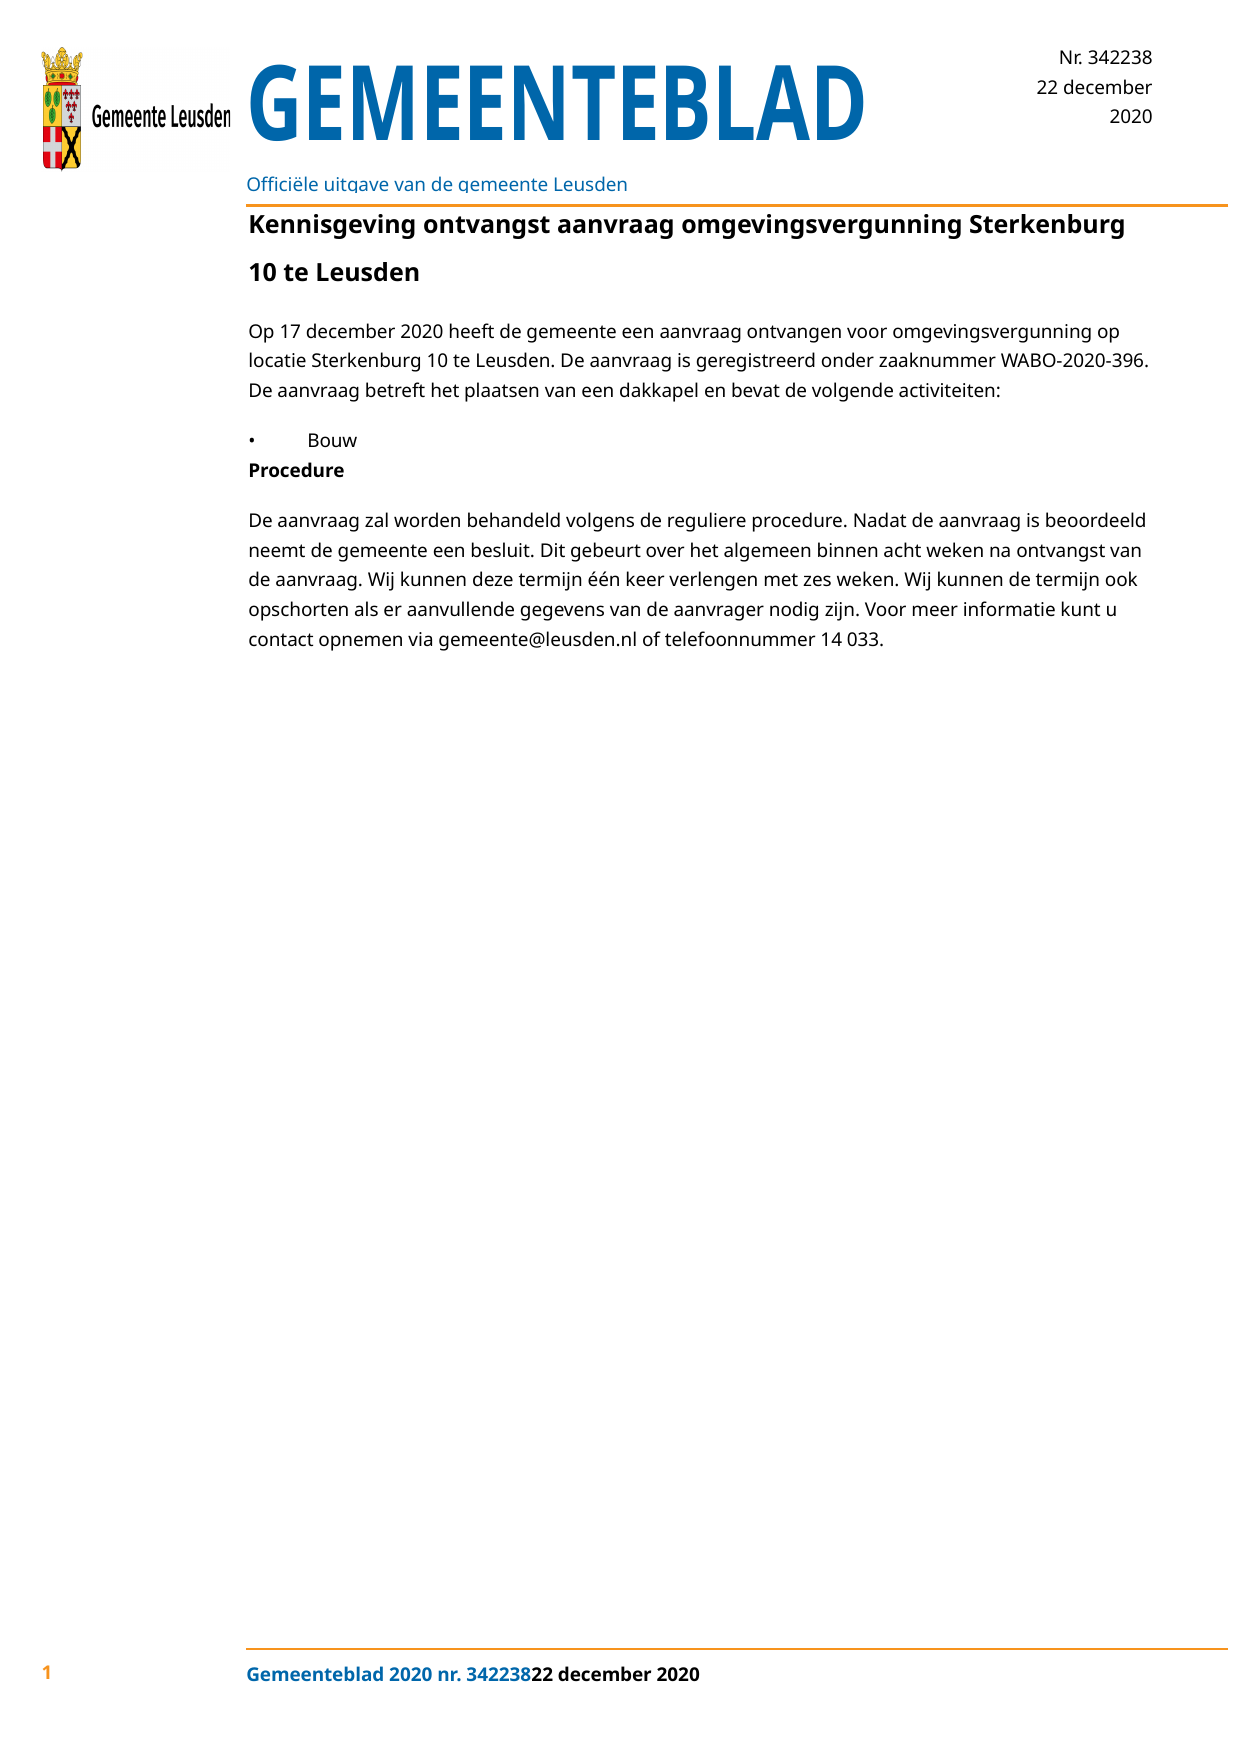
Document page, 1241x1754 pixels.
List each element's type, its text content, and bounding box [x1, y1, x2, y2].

text Op 17 december 2020 heeft de gemeente een aanvraag ontvangen voor omgevingsvergunning op locatie Sterkenburg 10 te Leusden. De aanvraag is geregistreerd onder zaaknummer WABO-2020-396. De aanvraag betreft het plaatsen van een dakkapel en bevat de volgende activiteiten: [248, 318, 1152, 403]
picture [41, 47, 231, 172]
text Procedure [248, 457, 1152, 483]
list Bouw [248, 427, 1152, 453]
text Kennisgeving ontvangst aanvraag omgevingsvergunning Sterkenburg 10 te Leusden [248, 207, 1152, 288]
text De aanvraag zal worden behandeld volgens de reguliere procedure. Nadat de aanvraag is beoordeeld neemt de gemeente een besluit. Dit gebeurt over het algemeen binnen acht weken na ontvangst van de aanvraag. Wij kunnen deze termijn één keer verlengen met zes weken. Wij kunnen de termijn ook opschorten als er aanvullende gegevens van de aanvrager nodig zijn. Voor meer informatie kunt u contact opnemen via gemeente@leusden.nl of telefoonnummer 14 033. [248, 507, 1152, 652]
